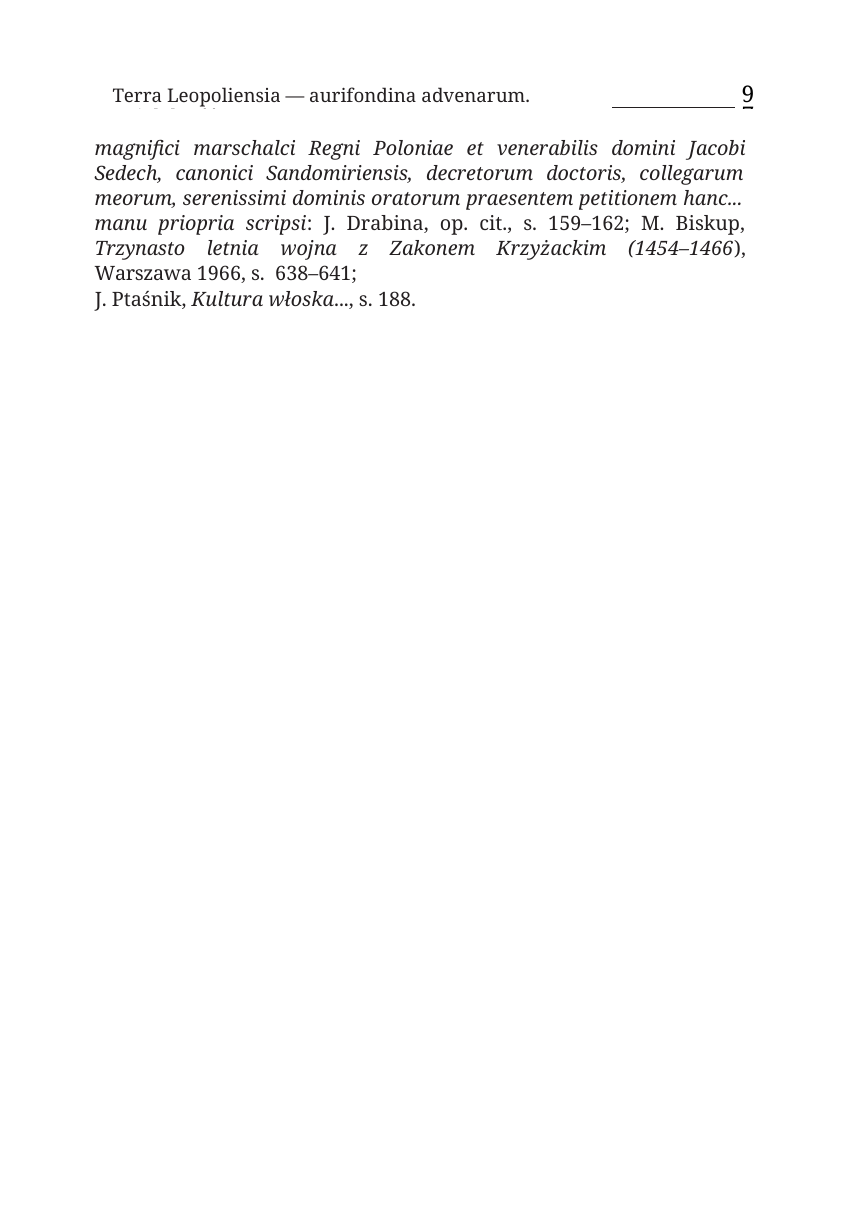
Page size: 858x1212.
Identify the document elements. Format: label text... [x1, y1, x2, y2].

text magnifici marschalci Regni Poloniae et venerabilis domini Jacobi Sedech, canonici Sandomiriensis, decretorum doctoris, collegarum meorum, serenissimi dominis oratorum praesentem petitionem hanc... manu priopria scripsi: J. Drabina, op. cit., s. 159–162; M. Biskup, Trzynasto­ letnia wojna z Zakonem Krzyżackim (1454–1466), Warszawa 1966, s. 638–641; [94, 136, 746, 286]
text J. Ptaśnik, Kultura włoska..., s. 188. [94, 286, 774, 311]
